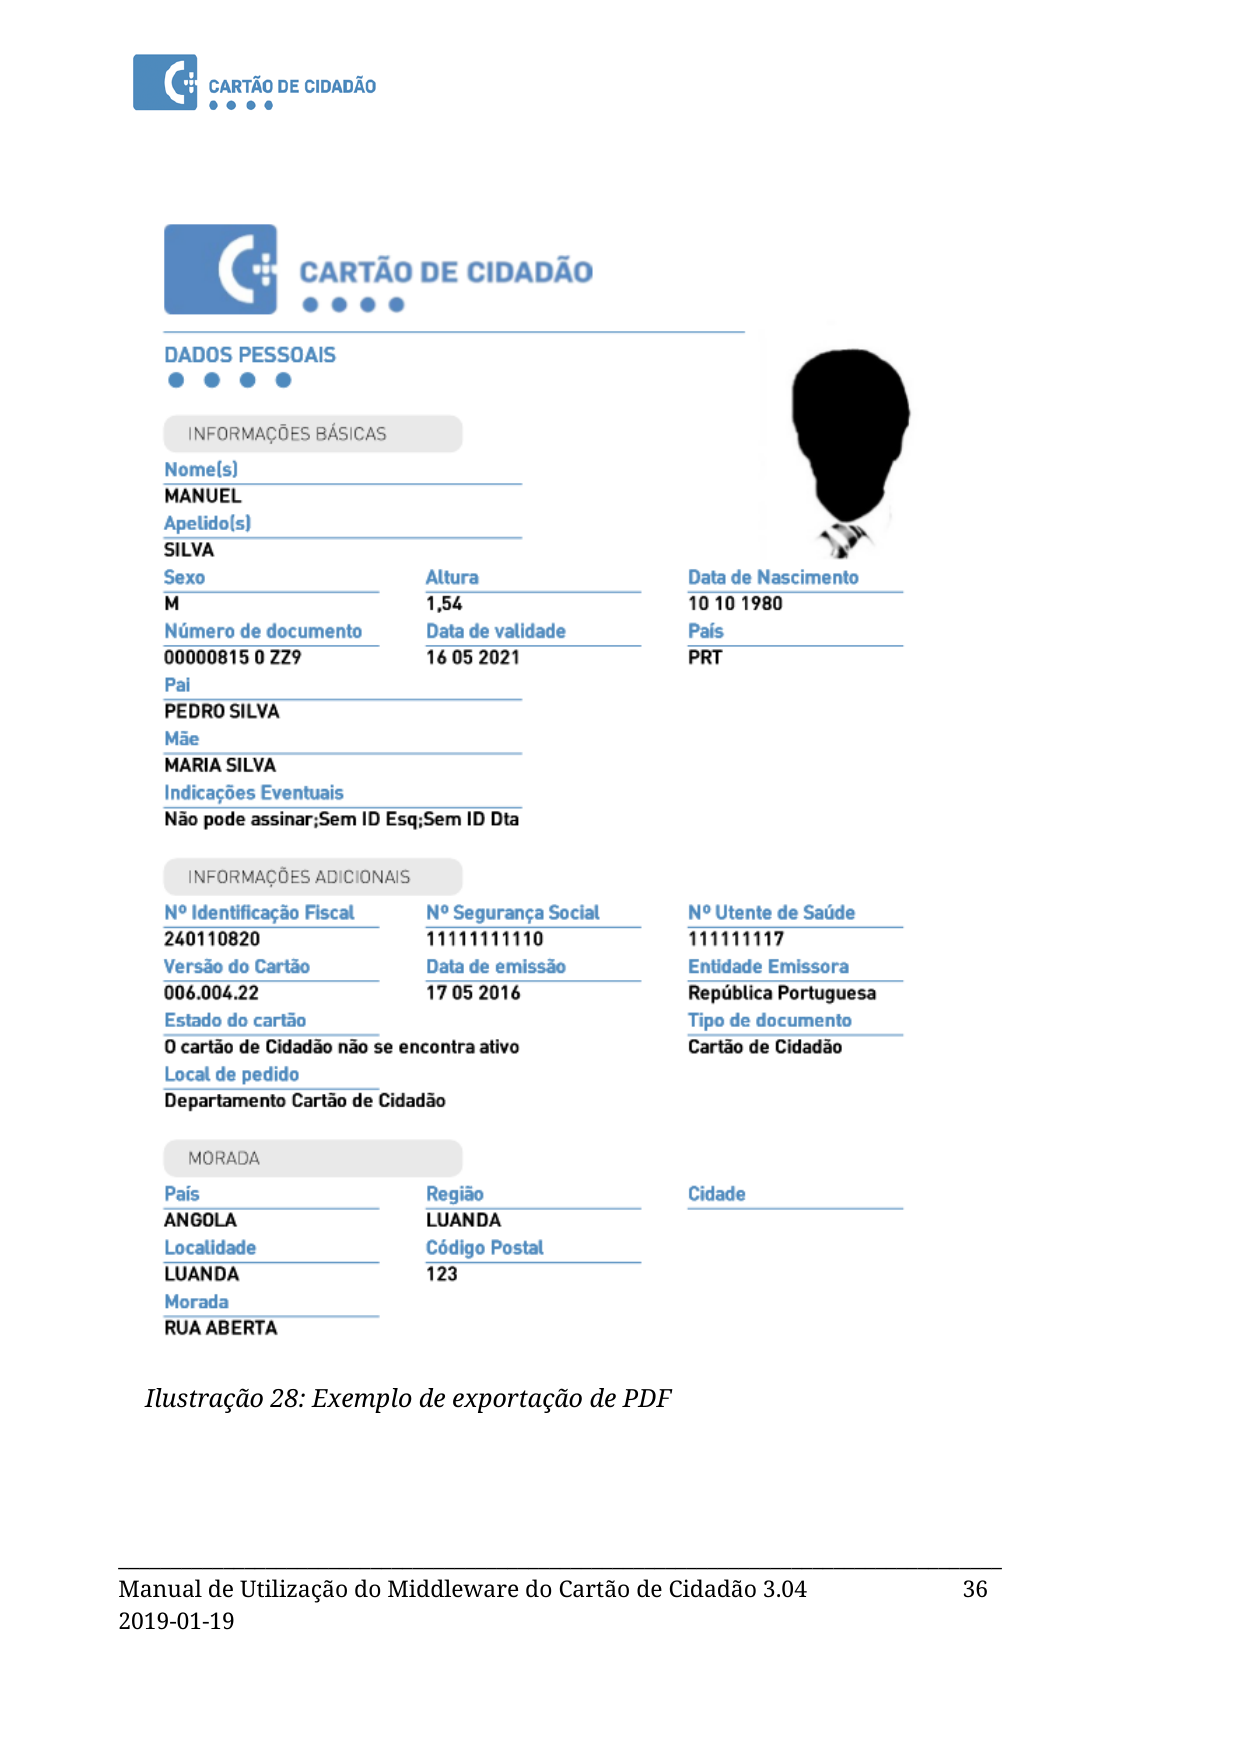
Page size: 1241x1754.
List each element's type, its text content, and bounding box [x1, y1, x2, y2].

picture [149, 209, 1091, 1376]
picture [130, 47, 423, 118]
list Ilustração 28: Exemplo de exportação de PDF [145, 1376, 1096, 1414]
